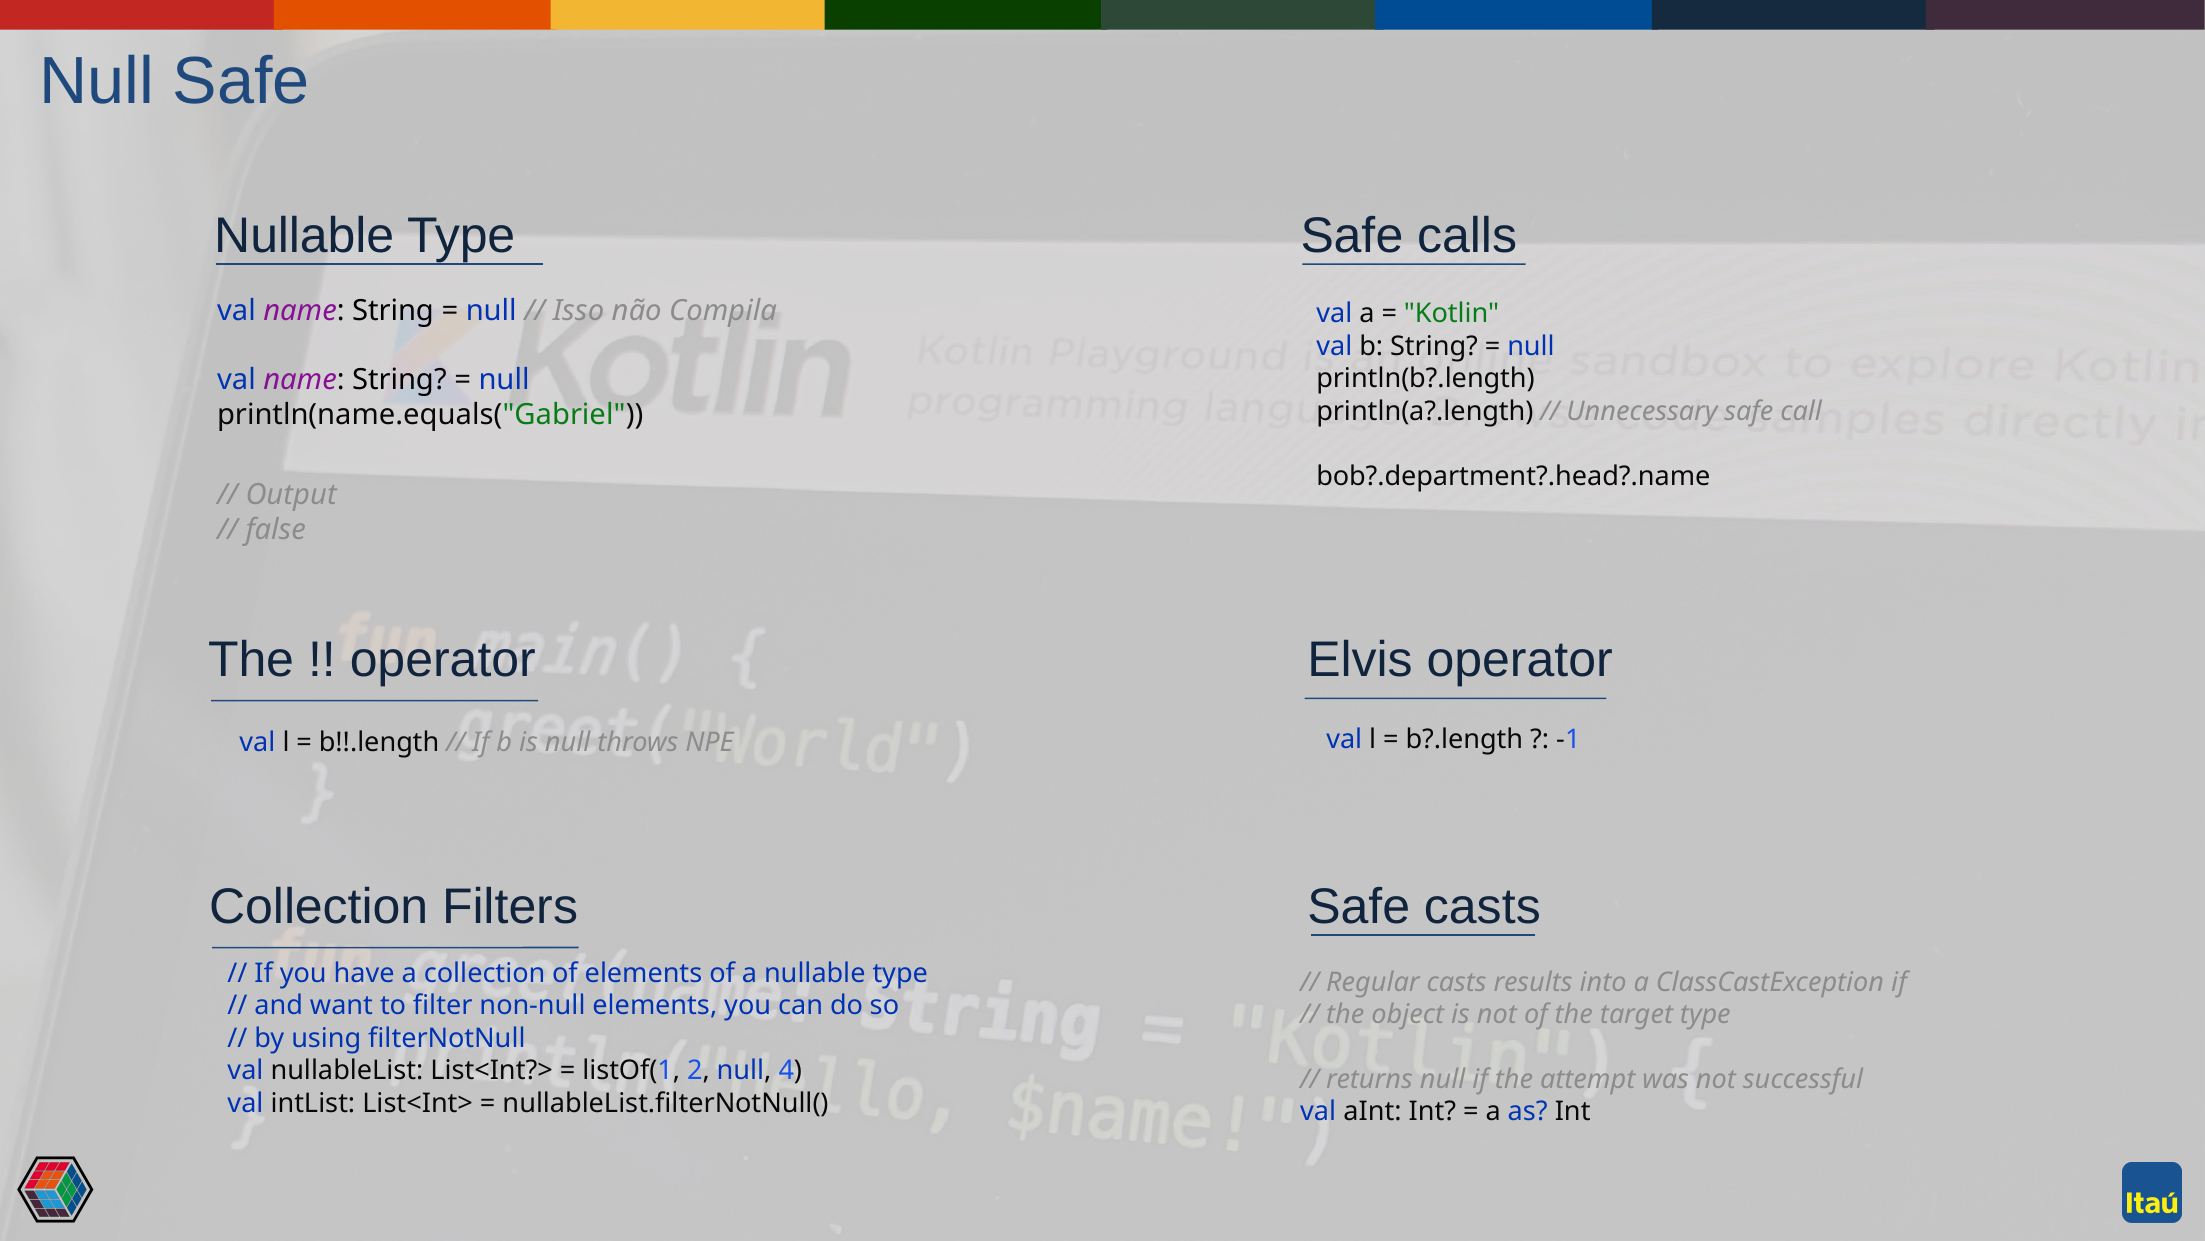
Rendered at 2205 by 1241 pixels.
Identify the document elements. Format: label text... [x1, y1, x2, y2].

text_box val name: String = null // Isso não Compila val name: String? = null println(name.equals("Gabriel")) // Output // false [202, 283, 969, 502]
picture [2122, 1162, 2182, 1223]
text_box Collection Filters [194, 865, 721, 948]
text_box Null Safe [39, 25, 1587, 127]
text_box Elvis operator﻿ [1292, 618, 1689, 712]
text_box Safe calls﻿ [1285, 194, 1630, 278]
text_box val l = b!!.length // If b is null throws NPE [224, 716, 993, 800]
text_box val a = "Kotlin" val b: String? = null println(b?.length) println(a?.length) // Unnecessary safe call bob?.department?.head?.name [1301, 288, 2069, 507]
text_box Nullable Type [199, 194, 709, 278]
text_box The !! operator﻿ [193, 618, 590, 701]
text_box // Regular casts results into a ClassCastException if // the object is not of the target type // returns null if the attempt was not successful val aInt: Int? = a as? Int [1285, 956, 2077, 1175]
text_box Safe casts﻿ [1292, 865, 1602, 959]
text_box // If you have a collection of elements of a nullable type // and want to filter non-null elements, you can do so // by using filterNotNull val nullableList: List<Int?> = listOf(1, 2, null, 4) val intList: List<Int> = nullableList.filterNotNull() [212, 947, 1004, 1166]
picture [15, 1149, 95, 1229]
text_box val l = b?.length ?: -1 [1311, 714, 1872, 774]
